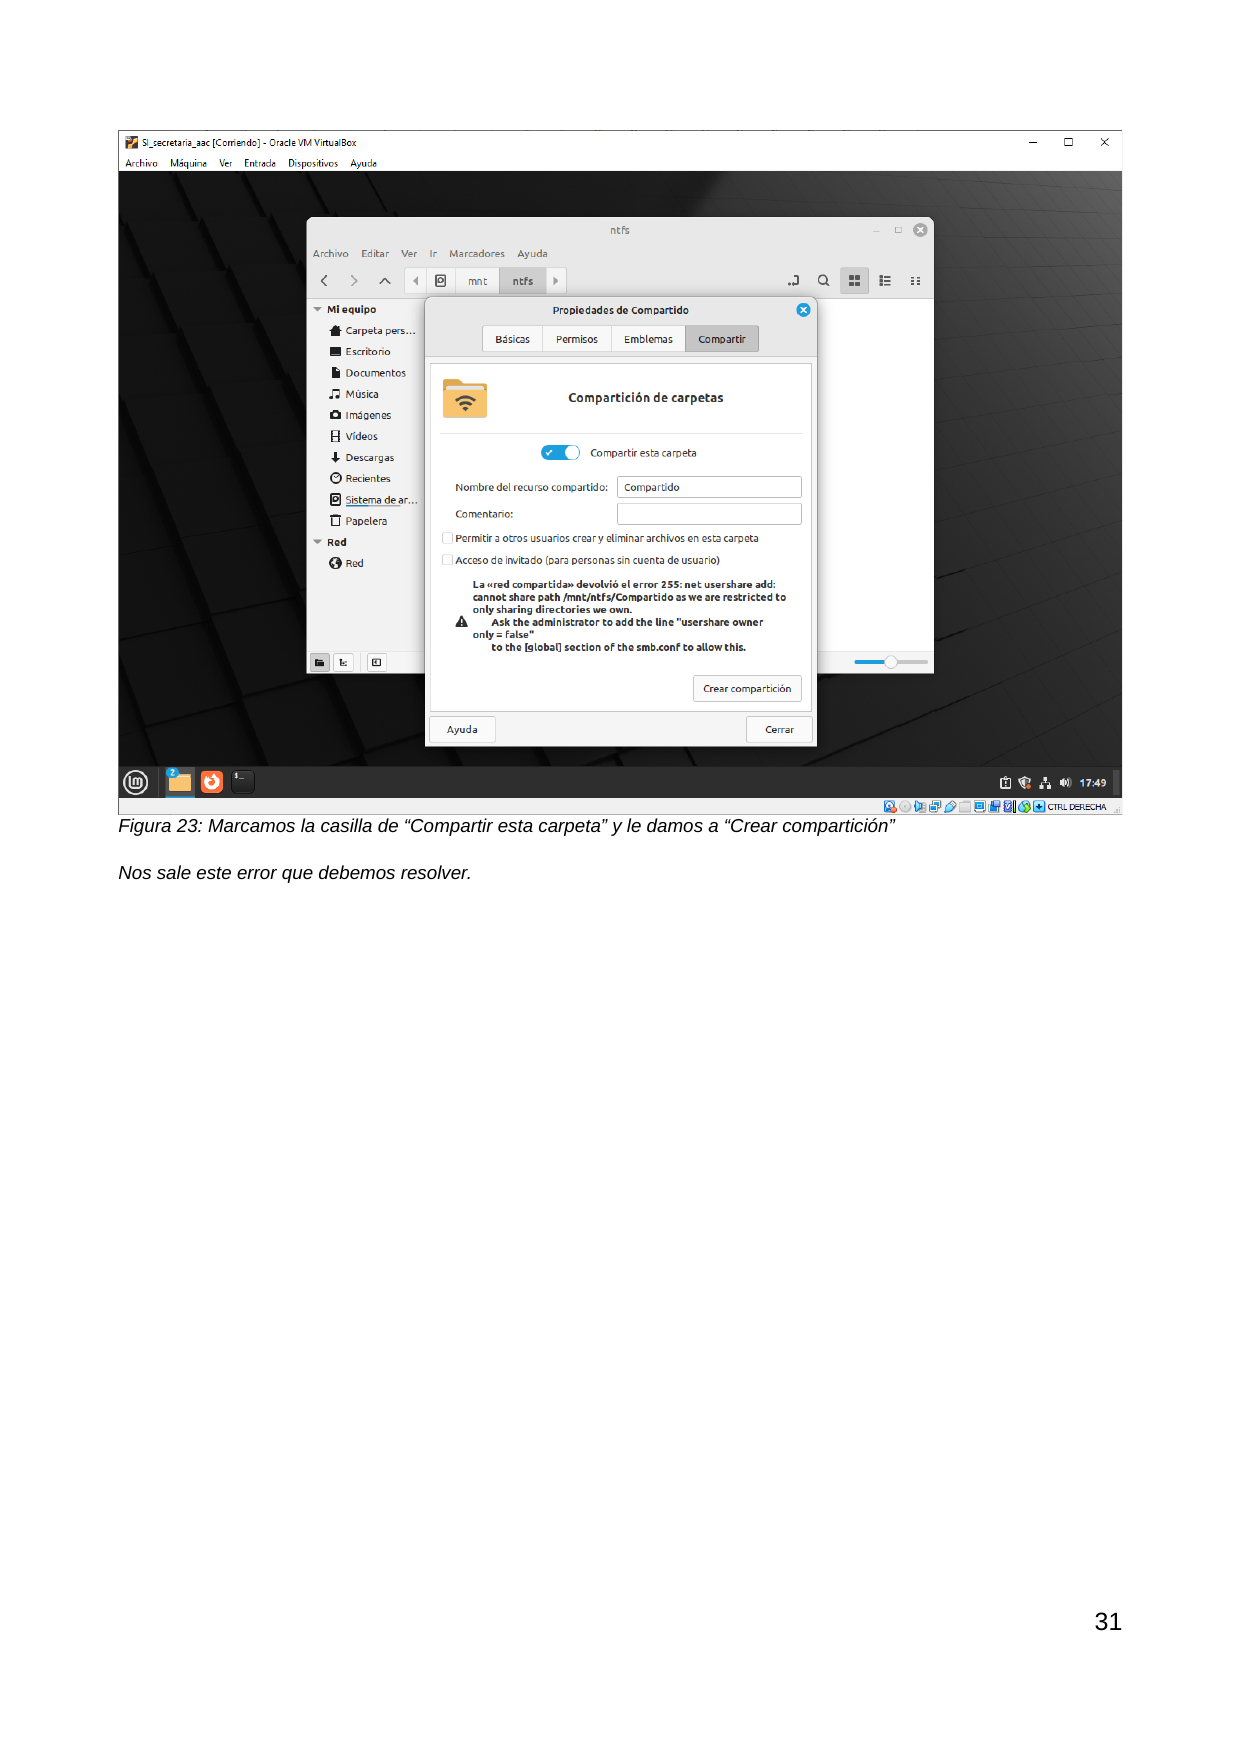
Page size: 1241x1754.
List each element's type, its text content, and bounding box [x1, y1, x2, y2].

text Nos sale este error que debemos resolver. [118, 862, 1122, 883]
picture [118, 130, 1123, 815]
text Figura 23: Marcamos la casilla de “Compartir esta carpeta” y le damos a “Crear compartición” [118, 815, 1122, 837]
